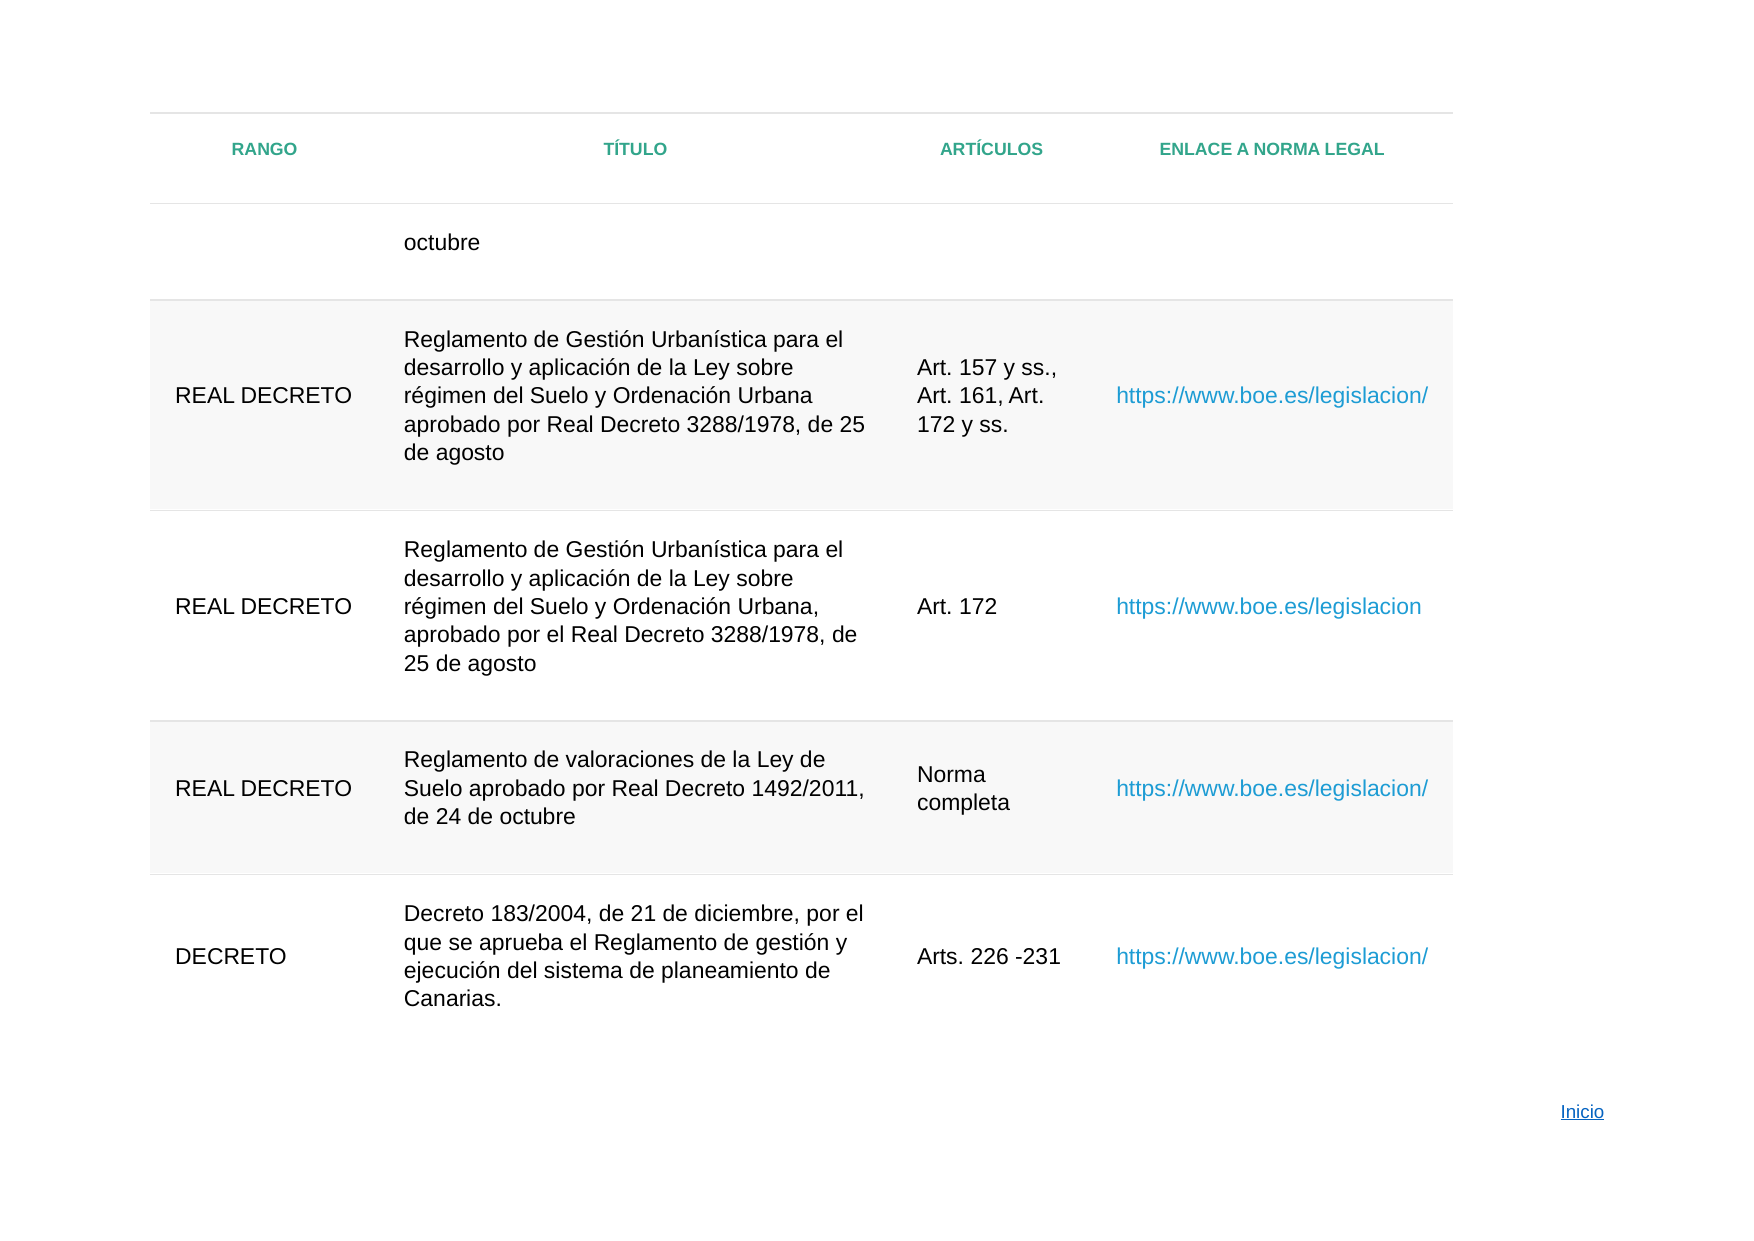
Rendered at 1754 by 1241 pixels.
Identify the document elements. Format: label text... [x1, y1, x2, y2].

table_header ENLACE A NORMA LEGAL [1091, 114, 1453, 202]
table_cell Norma completa [892, 722, 1091, 873]
table_cell Reglamento de Gestión Urbanística para el desarrollo y aplicación de la Ley sobre régimen del Suelo y Ordenación Urbana, aprobado por el Real Decreto 3288/1978, de 25 de agosto [379, 511, 892, 720]
table_cell Decreto 183/2004, de 21 de diciembre, por el que se aprueba el Reglamento de gestión y ejecución del sistema de planeamiento de Canarias. [379, 875, 892, 1055]
table_cell [150, 204, 379, 299]
table_cell DECRETO [150, 875, 379, 1055]
table_cell [892, 204, 1091, 299]
table_cell octubre [379, 204, 892, 299]
table_cell REAL DECRETO [150, 511, 379, 720]
table_cell https://www.boe.es/legislacion/ [1091, 301, 1453, 509]
table_header TÍTULO [379, 114, 892, 202]
table_cell Reglamento de Gestión Urbanística para el desarrollo y aplicación de la Ley sobre régimen del Suelo y Ordenación Urbana aprobado por Real Decreto 3288/1978, de 25 de agosto [379, 301, 892, 509]
text Inicio [150, 1101, 1604, 1122]
table_cell https://www.boe.es/legislacion [1091, 511, 1453, 720]
table_cell https://www.boe.es/legislacion/ [1091, 722, 1453, 873]
table_cell [1091, 204, 1453, 299]
table_cell Reglamento de valoraciones de la Ley de Suelo aprobado por Real Decreto 1492/2011, de 24 de octubre [379, 722, 892, 873]
table_cell Arts. 226 -231 [892, 875, 1091, 1055]
table_header RANGO [150, 114, 379, 202]
table_cell REAL DECRETO [150, 722, 379, 873]
table_cell REAL DECRETO [150, 301, 379, 509]
table_header ARTÍCULOS [892, 114, 1091, 202]
table_cell https://www.boe.es/legislacion/ [1091, 875, 1453, 1055]
table_cell Art. 157 y ss., Art. 161, Art. 172 y ss. [892, 301, 1091, 509]
table_cell Art. 172 [892, 511, 1091, 720]
